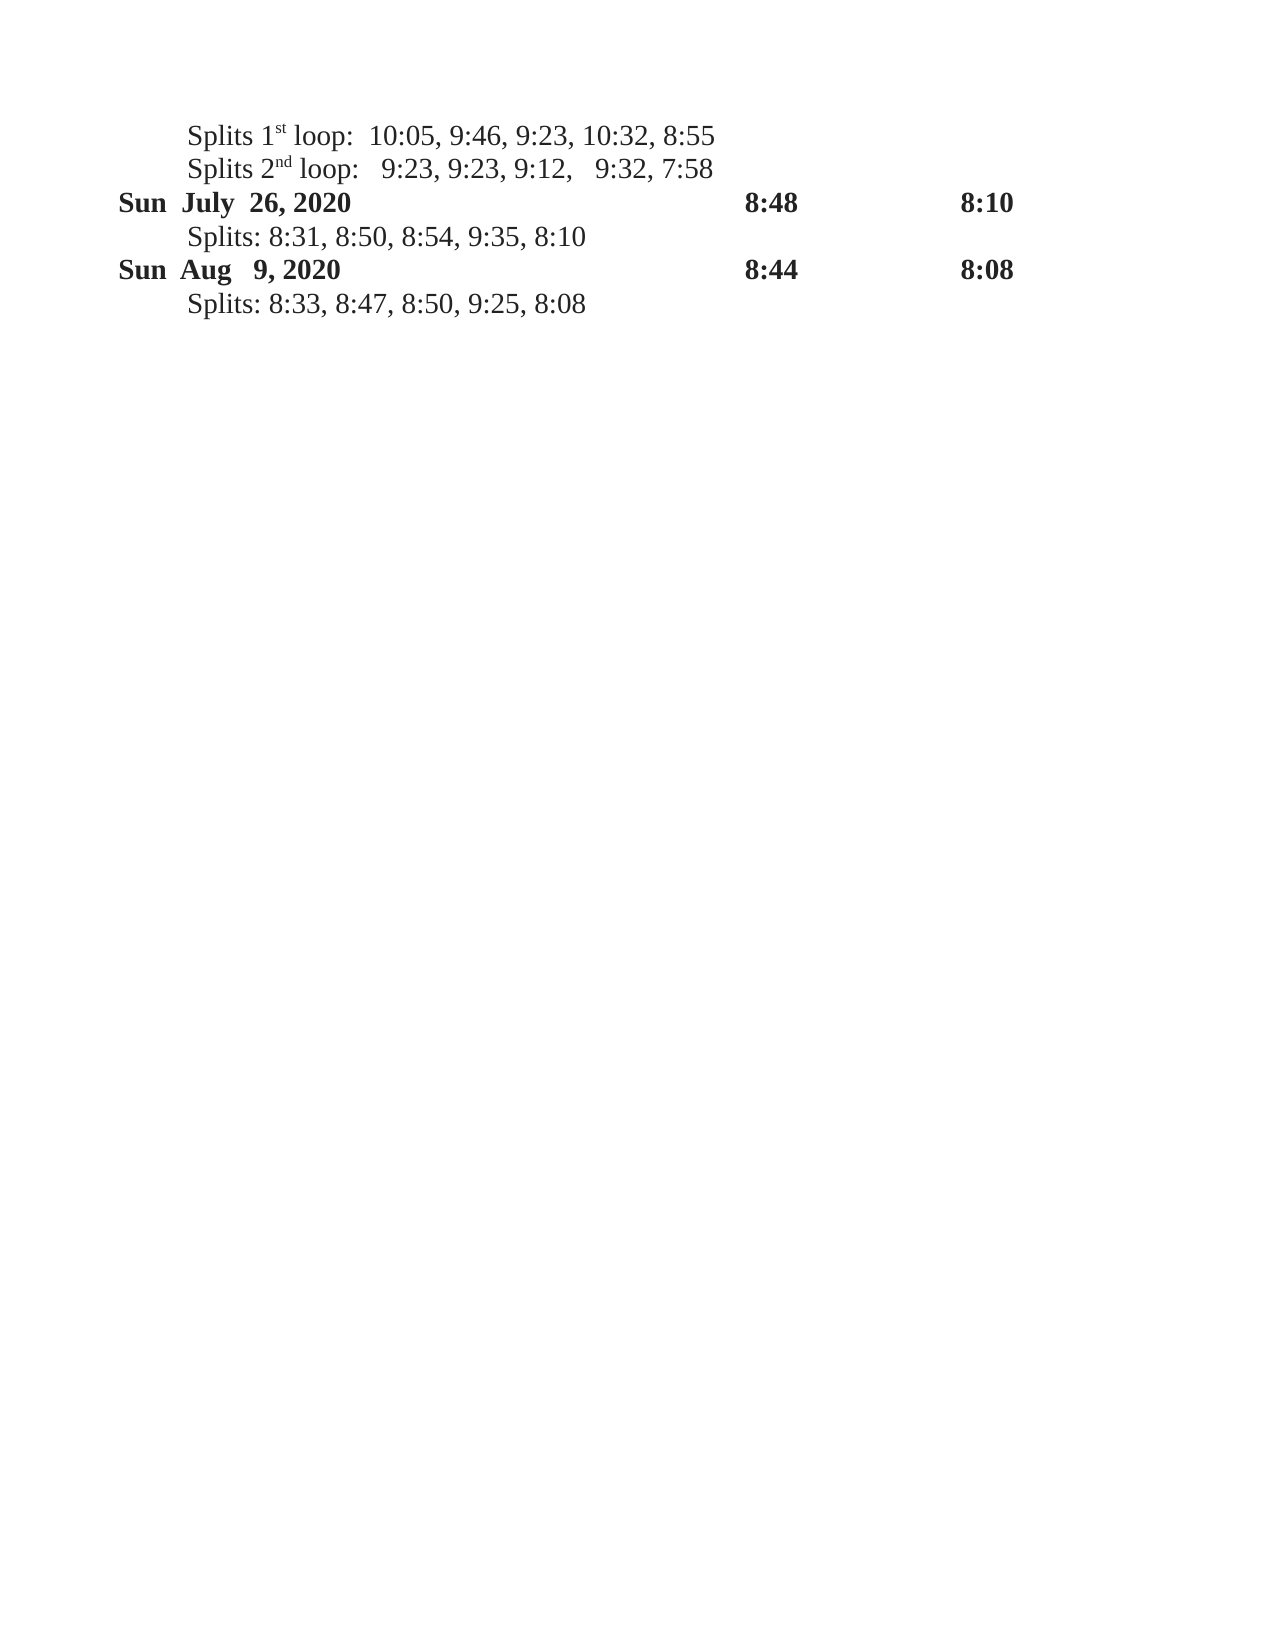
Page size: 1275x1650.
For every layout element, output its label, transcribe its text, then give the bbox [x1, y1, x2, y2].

text Splits 2nd loop: 9:23, 9:23, 9:12, 9:32, 7:58 [118, 152, 1161, 185]
text Sun Aug 9, 2020 8:44 8:08 Splits: 8:33, 8:47, 8:50, 9:25, 8:08 [118, 252, 1161, 319]
text Splits 1st loop: 10:05, 9:46, 9:23, 10:32, 8:55 [118, 118, 1161, 152]
text Sun July 26, 2020 8:48 8:10 Splits: 8:31, 8:50, 8:54, 9:35, 8:10 [118, 185, 1161, 252]
